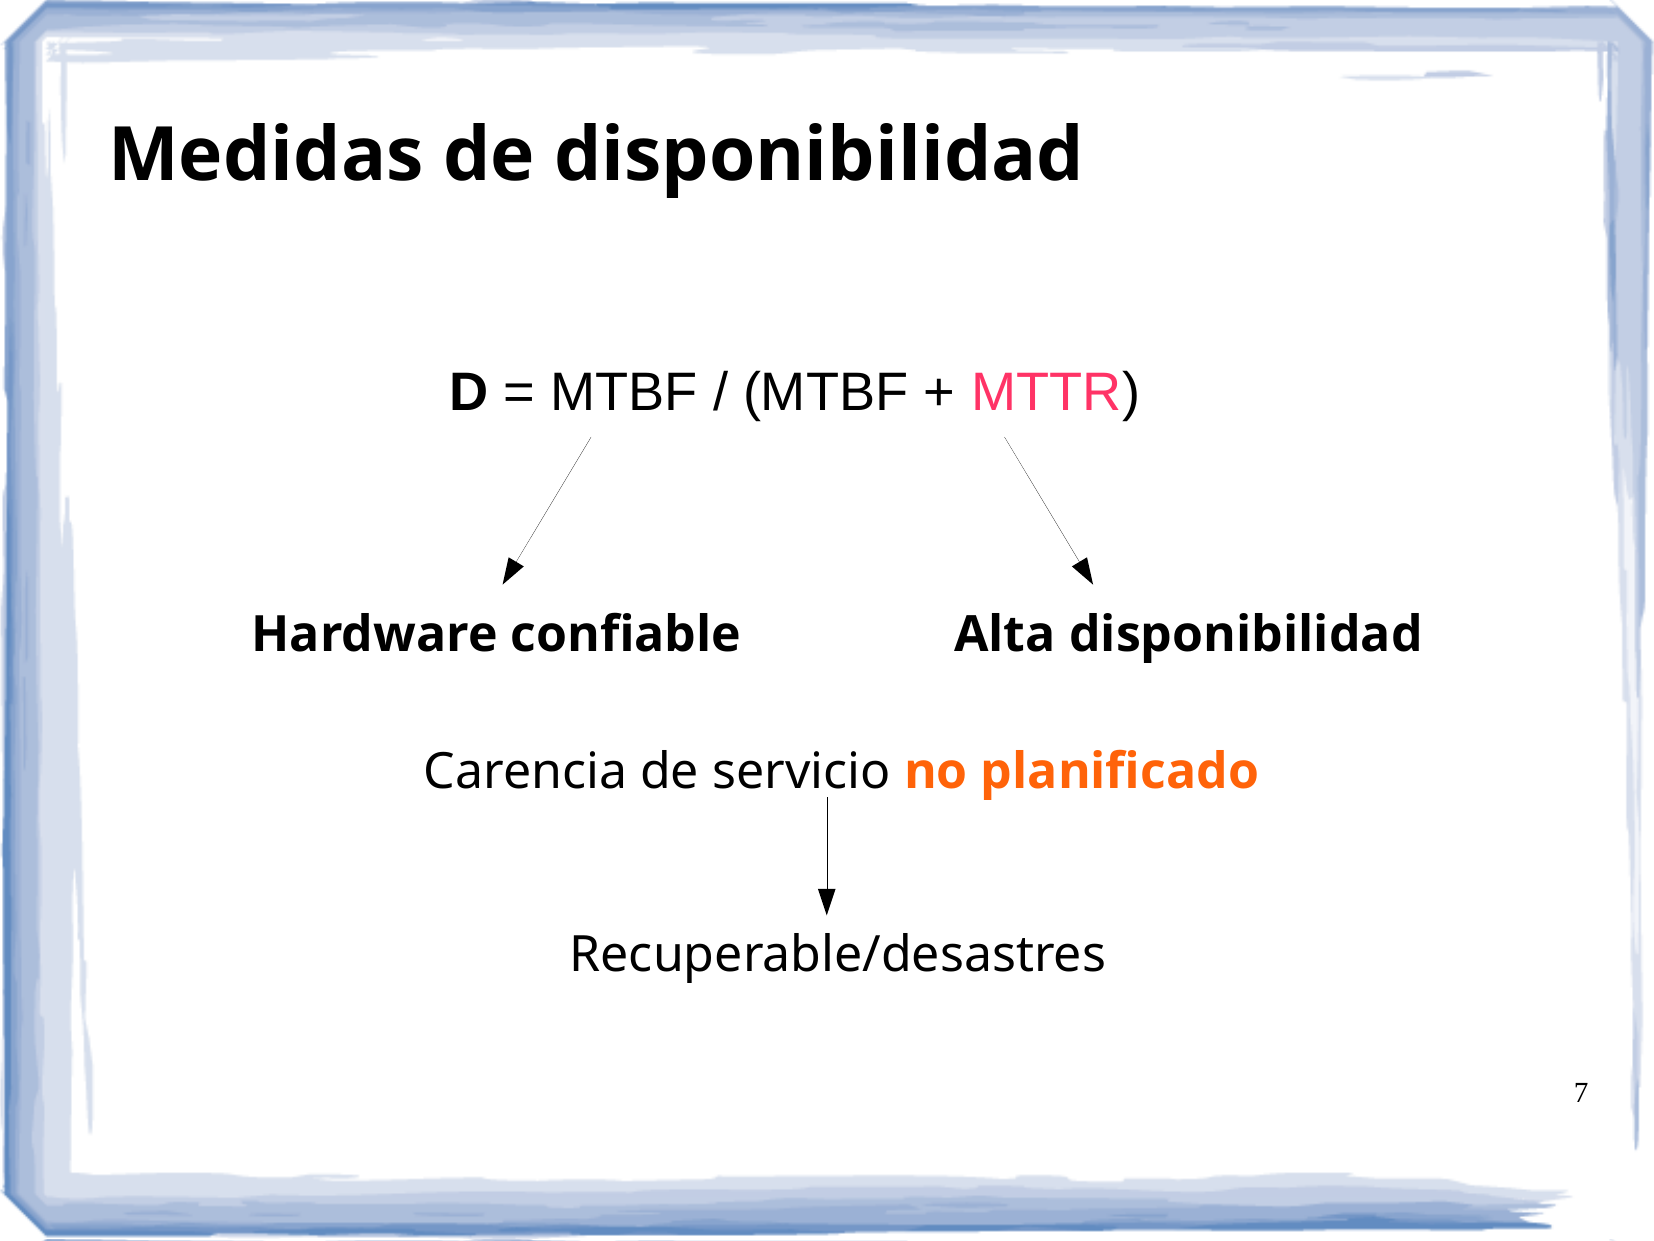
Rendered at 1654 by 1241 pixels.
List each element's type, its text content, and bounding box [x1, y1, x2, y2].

text_box D = MTBF / (MTBF + MTTR) [434, 354, 1156, 441]
picture [0, 0, 1654, 1241]
text_box Carencia de servicio no planificado [409, 728, 1245, 808]
text_box Recuperable/desastres [555, 910, 1099, 991]
text_box Hardware confiable [236, 590, 733, 671]
text_box Alta disponibilidad [939, 590, 1418, 671]
text_box Medidas de disponibilidad [93, 93, 1088, 260]
